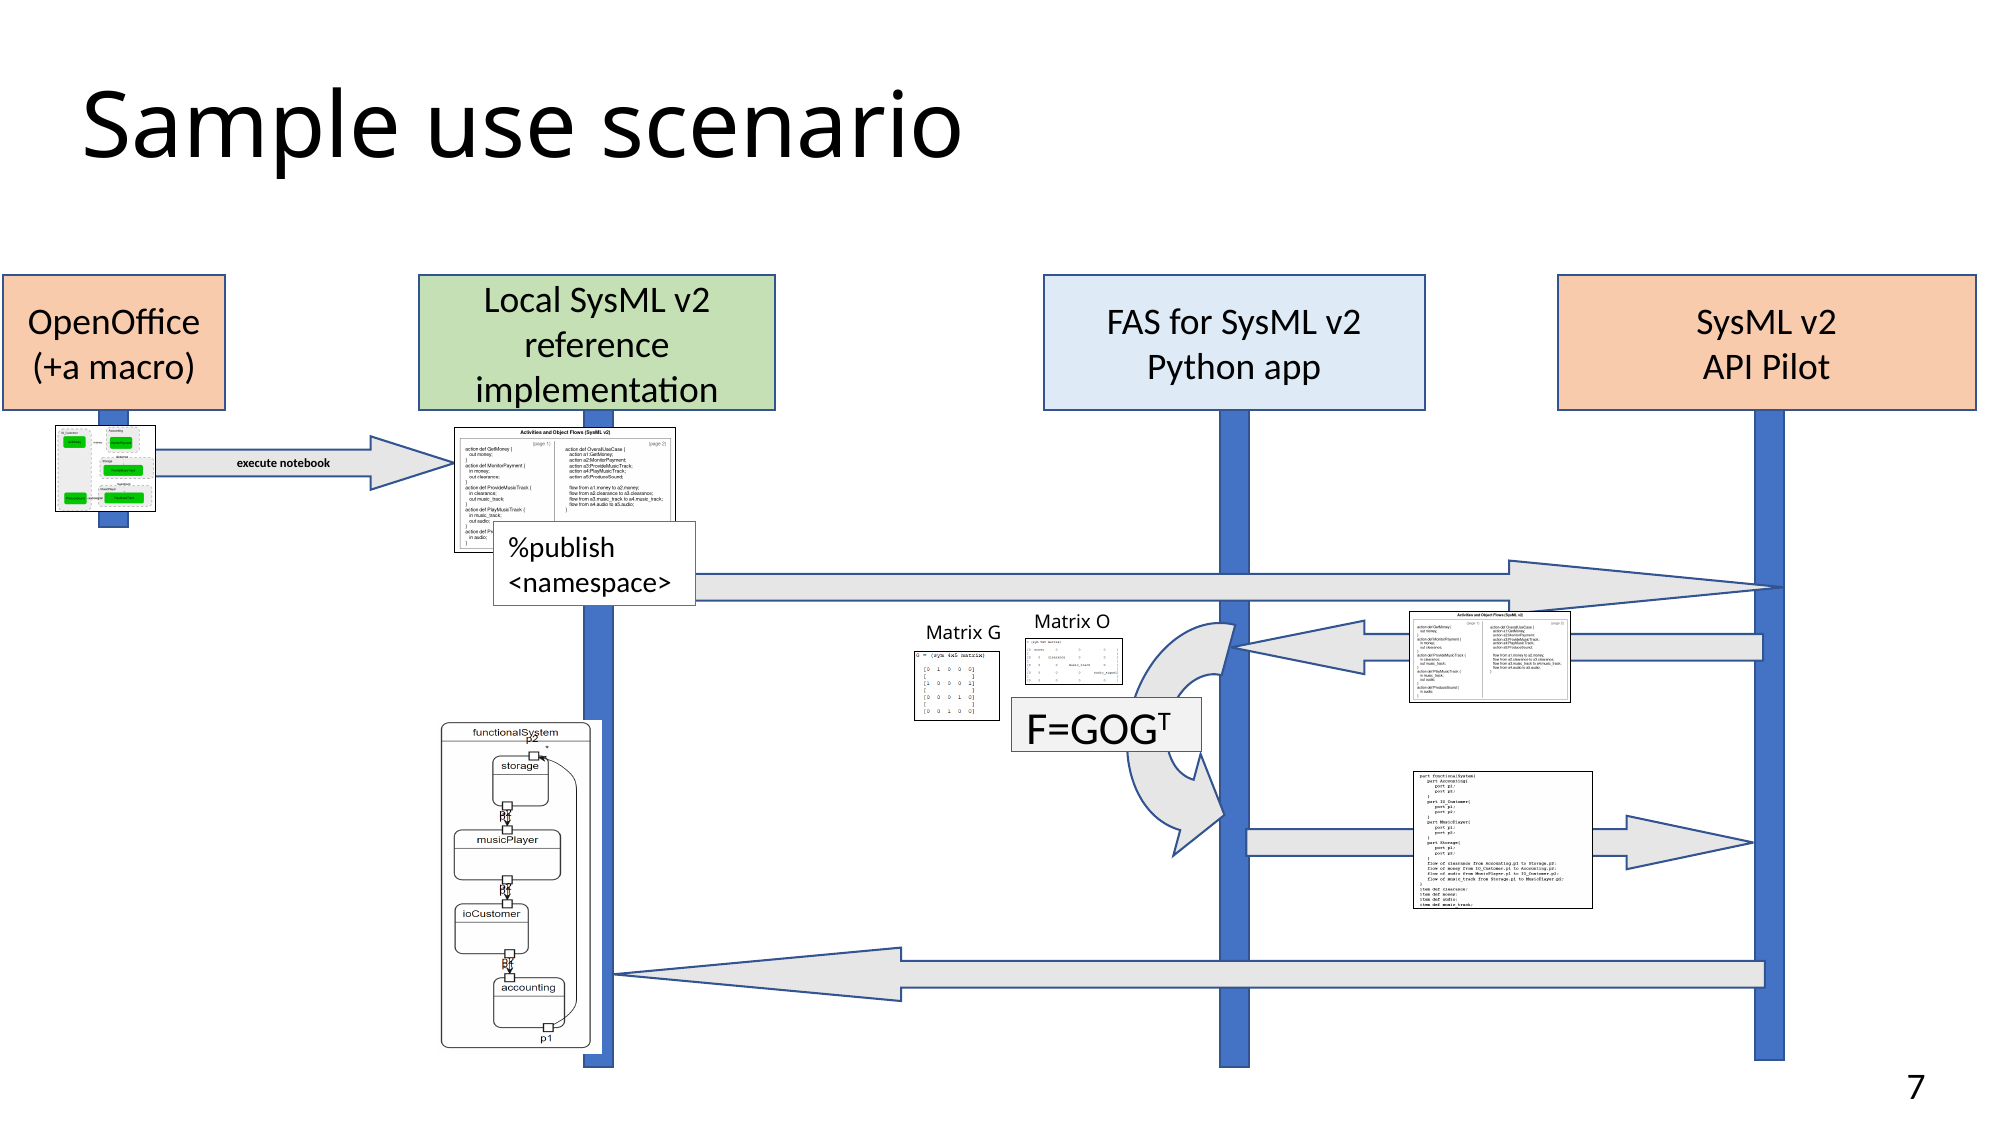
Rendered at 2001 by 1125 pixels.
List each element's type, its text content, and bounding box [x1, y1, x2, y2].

picture [454, 427, 676, 553]
picture [1413, 771, 1593, 909]
slide_number [1892, 1054, 1922, 1080]
picture [55, 425, 156, 512]
picture [1025, 640, 1123, 685]
text_box [99, 410, 129, 425]
text_box Matrix O [1019, 602, 1126, 640]
title Sample use scenario [66, 70, 1796, 162]
text_box [99, 512, 129, 528]
text_box OpenOffice (+a macro) [3, 274, 226, 410]
text_box execute notebook [156, 436, 454, 490]
text_box Local SysML v2 reference implementation [418, 274, 776, 410]
list F=GOGT [1011, 697, 1202, 752]
picture [436, 720, 602, 1054]
text_box %publish <namespace> [493, 521, 696, 606]
text_box [584, 410, 614, 427]
text_box [584, 410, 1784, 1068]
text_box FAS for SysML v2 Python app [1043, 274, 1426, 410]
picture [914, 652, 1000, 721]
picture [1409, 611, 1571, 703]
text_box SysML v2 API Pilot [1557, 274, 1976, 410]
text_box Matrix G [911, 613, 1022, 652]
